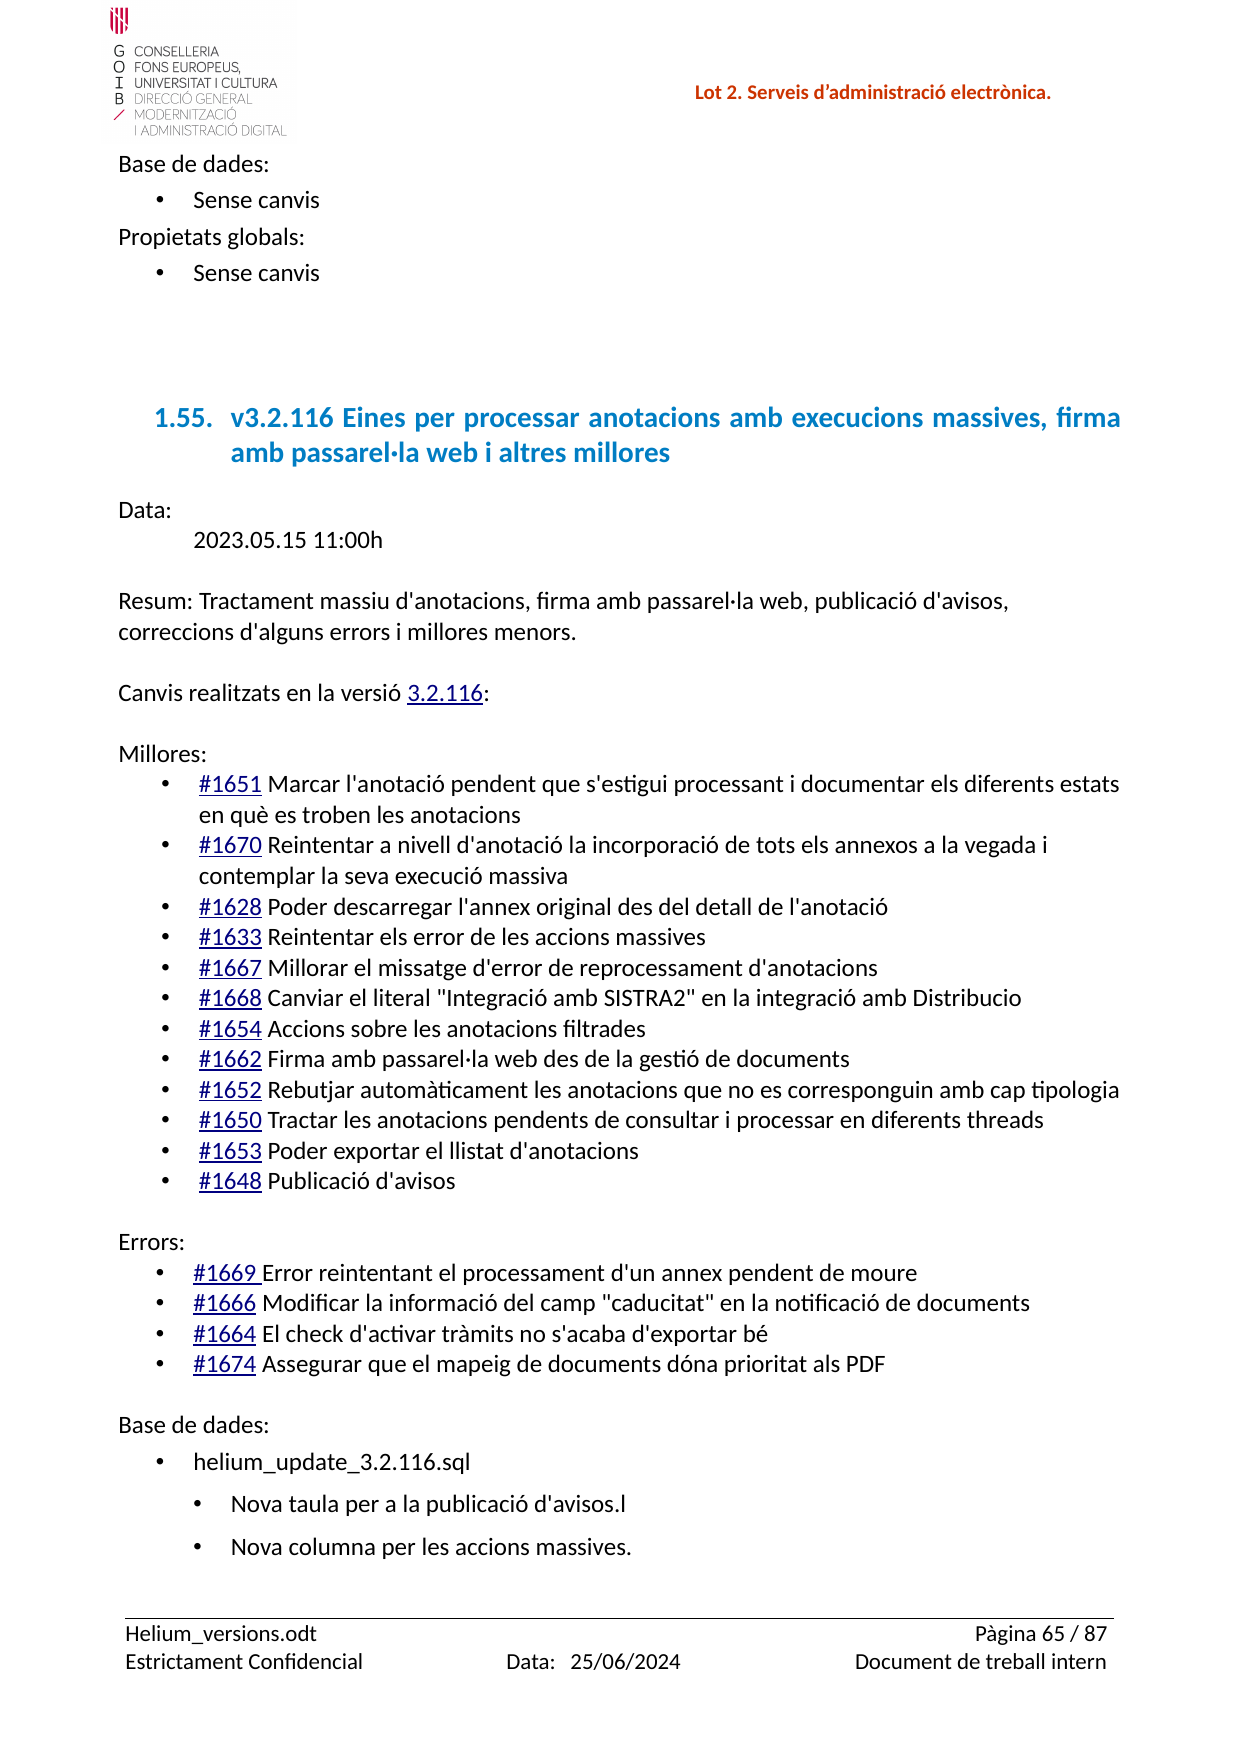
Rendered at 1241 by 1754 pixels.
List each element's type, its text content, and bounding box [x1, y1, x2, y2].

list #1650 Tractar les anotacions pendents de consultar i processar en diferents threads [161, 1104, 1122, 1135]
list #1664 El check d'activar tràmits no s'acaba d'exportar bé [156, 1318, 1122, 1348]
list #1662 Firma amb passarel·la web des de la gestió de documents [161, 1043, 1122, 1074]
text Canvis realitzats en la versió 3.2.116: [118, 677, 1122, 707]
list #1668 Canviar el literal "Integració amb SISTRA2" en la integració amb Distribucio [161, 982, 1122, 1013]
list #1651 Marcar l'anotació pendent que s'estigui processant i documentar els diferents estats en què es troben les anotacions [161, 768, 1122, 829]
list #1666 Modificar la informació del camp "caducitat" en la notificació de documents [156, 1287, 1122, 1318]
picture [100, 0, 297, 144]
list Sense canvis [156, 184, 1122, 215]
subtitle v3.2.116 Eines per processar anotacions amb execucions massives, firma amb passarel·la web i altres millores [153, 399, 1122, 470]
text Propietats globals: [118, 221, 1122, 251]
list helium_update_3.2.116.sql [156, 1446, 1122, 1476]
list #1667 Millorar el missatge d'error de reprocessament d'anotacions [161, 952, 1122, 982]
list #1653 Poder exportar el llistat d'anotacions [161, 1135, 1122, 1165]
list #1674 Assegurar que el mapeig de documents dóna prioritat als PDF [156, 1348, 1122, 1379]
text 2023.05.15 11:00h [118, 524, 1122, 555]
list Nova taula per a la publicació d'avisos.l [193, 1488, 1122, 1519]
list Sense canvis [156, 257, 1122, 288]
text Base de dades: [118, 148, 1122, 178]
list #1652 Rebutjar automàticament les anotacions que no es corresponguin amb cap tipologia [161, 1074, 1122, 1104]
text Millores: [118, 738, 1122, 768]
text Errors: [118, 1226, 1122, 1257]
list #1669 Error reintentant el processament d'un annex pendent de moure [156, 1257, 1122, 1287]
text Resum: Tractament massiu d'anotacions, firma amb passarel·la web, publicació d'avisos, correccions d'alguns errors i millores menors. [118, 585, 1122, 646]
list #1648 Publicació d'avisos [161, 1165, 1122, 1196]
list #1633 Reintentar els error de les accions massives [161, 921, 1122, 952]
list Nova columna per les accions massives. [193, 1531, 1122, 1561]
text Base de dades: [118, 1409, 1122, 1440]
list #1628 Poder descarregar l'annex original des del detall de l'anotació [161, 891, 1122, 921]
list #1670 Reintentar a nivell d'anotació la incorporació de tots els annexos a la vegada i contemplar la seva execució massiva [161, 829, 1122, 891]
text Data: [118, 494, 1122, 524]
list #1654 Accions sobre les anotacions filtrades [161, 1013, 1122, 1043]
